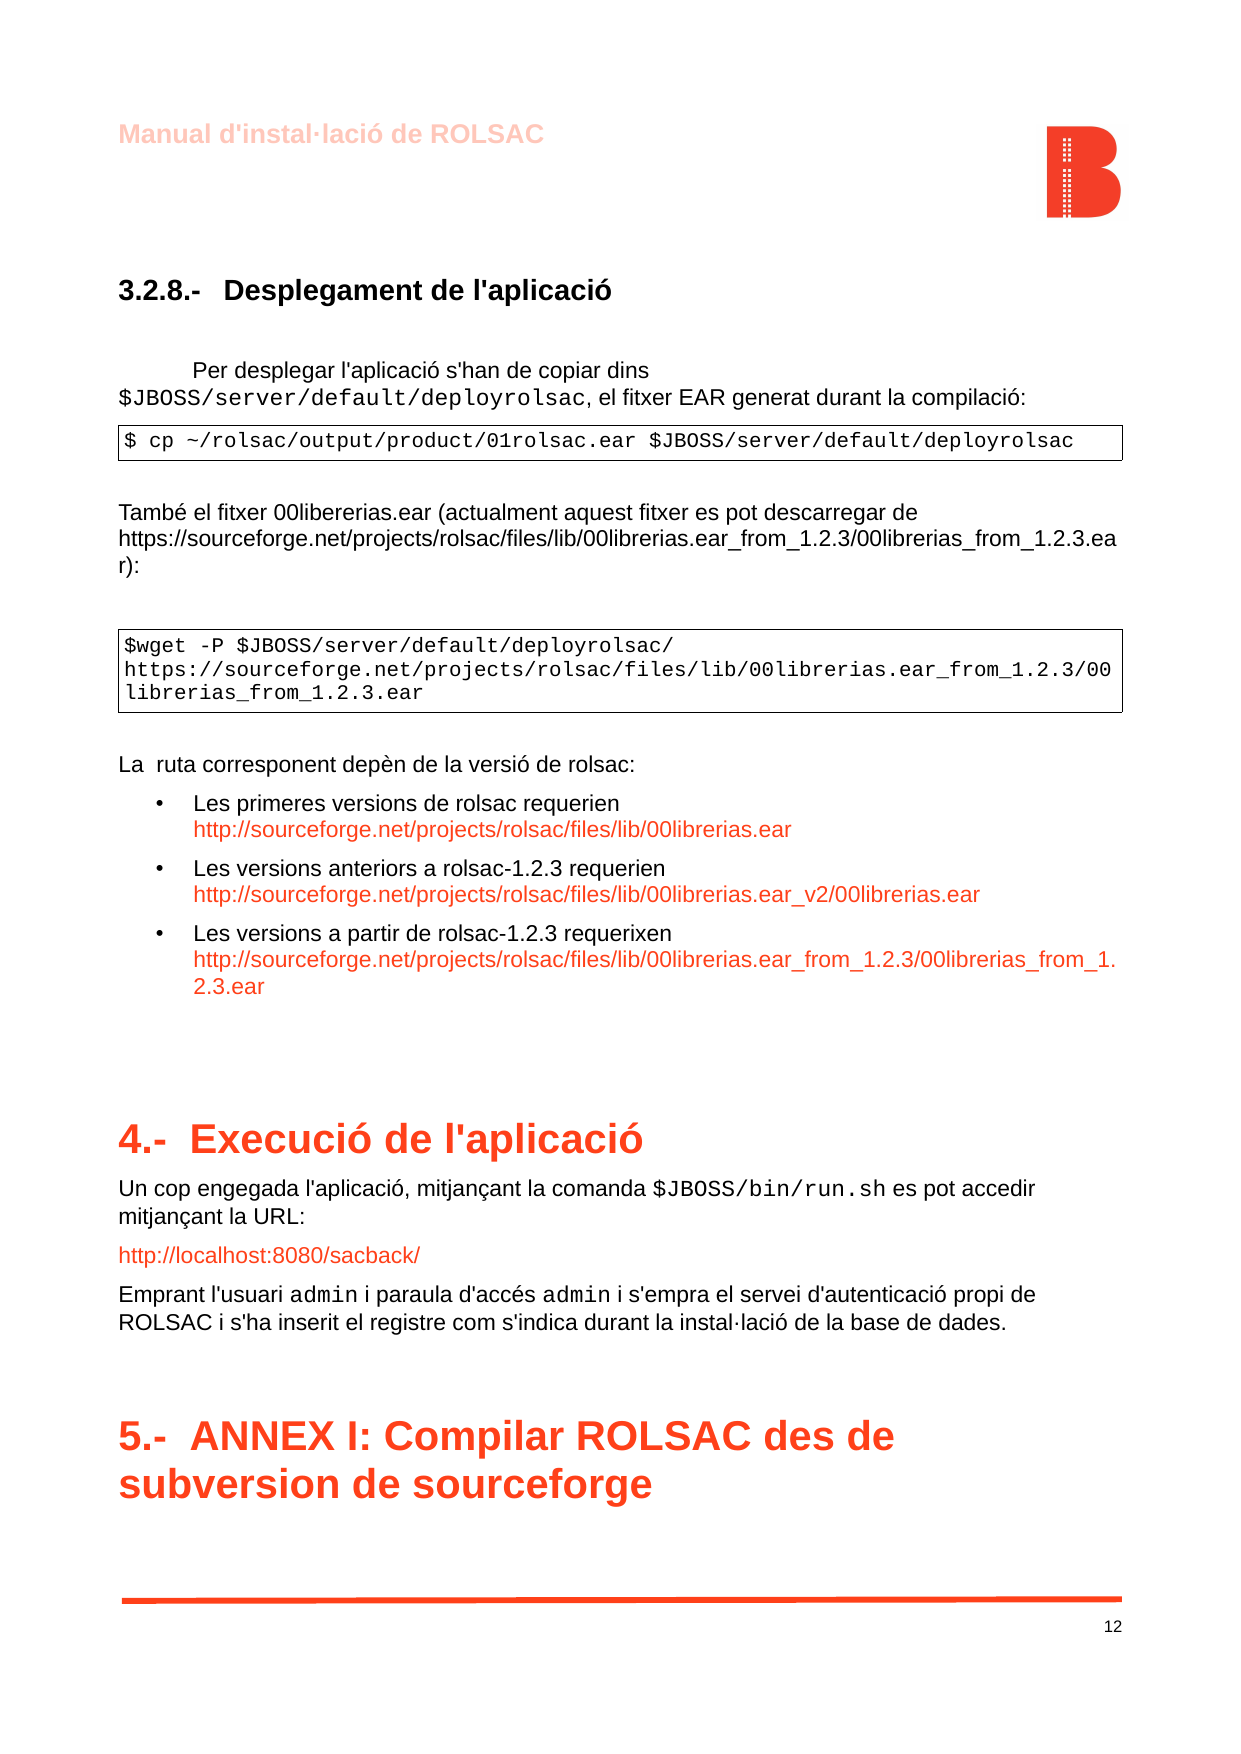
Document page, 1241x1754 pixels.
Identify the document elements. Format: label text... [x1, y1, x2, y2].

list Les versions anteriors a rolsac-1.2.3 requerien http://sourceforge.net/projects/rolsac/files/lib/00librerias.ear_v2/00librerias.ear [156, 855, 1122, 907]
text http://localhost:8080/sacback/ [118, 1242, 1122, 1268]
text Emprant l'usuari admin i paraula d'accés admin i s'empra el servei d'autenticació propi de ROLSAC i s'ha inserit el registre com s'indica durant la instal·lació de la base de dades. [118, 1281, 1122, 1335]
text Per desplegar l'aplicació s'han de copiar dins $JBOSS/server/default/deployrolsac, el fitxer EAR generat durant la compilació: [118, 357, 1122, 412]
text Un cop engegada l'aplicació, mitjançant la comanda $JBOSS/bin/run.sh es pot accedir mitjançant la URL: [118, 1175, 1122, 1229]
subtitle Execució de l'aplicació [118, 1114, 1122, 1162]
table_header $ cp ~/rolsac/output/product/01rolsac.ear $JBOSS/server/default/deployrolsac [119, 426, 1122, 460]
list Les primeres versions de rolsac requerien http://sourceforge.net/projects/rolsac/files/lib/00librerias.ear [156, 789, 1122, 842]
list Les versions a partir de rolsac-1.2.3 requerixen http://sourceforge.net/projects/rolsac/files/lib/00librerias.ear_from_1.2.3/00librerias_from_1.2.3.ear [156, 920, 1122, 999]
picture [1036, 124, 1130, 221]
text També el fitxer 00libererias.ear (actualment aquest fitxer es pot descarregar de https://sourceforge.net/projects/rolsac/files/lib/00librerias.ear_from_1.2.3/00librerias_from_1.2.3.ear): [118, 499, 1122, 578]
table_header $wget -P $JBOSS/server/default/deployrolsac/ https://sourceforge.net/projects/rolsac/files/lib/00librerias.ear_from_1.2.3/00librerias_from_1.2.3.ear [119, 630, 1122, 712]
text La ruta corresponent depèn de la versió de rolsac: [118, 751, 1122, 777]
subtitle Desplegament de l'aplicació [118, 273, 1122, 306]
subtitle ANNEX I: Compilar ROLSAC des de subversion de sourceforge [118, 1412, 1122, 1508]
